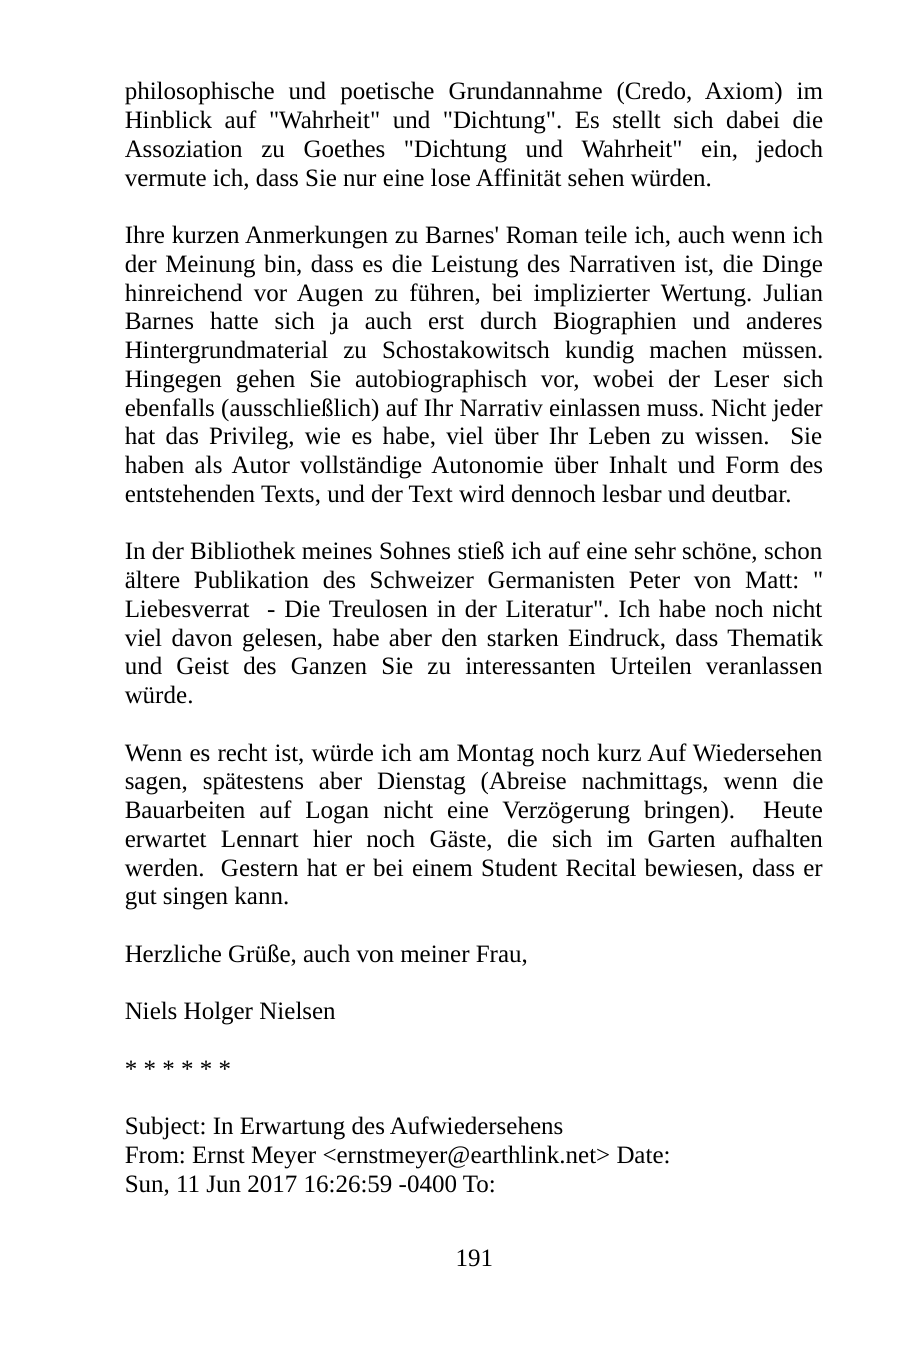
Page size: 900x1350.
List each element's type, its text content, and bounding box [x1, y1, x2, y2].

text * * * * * * [124, 1054, 823, 1083]
text philosophische und poetische Grundannahme (Credo, Axiom) im Hinblick auf "Wahrheit" und "Dichtung". Es stellt sich dabei die Assoziation zu Goethes "Dichtung und Wahrheit" ein, jedoch vermute ich, dass Sie nur eine lose Affinität sehen würden. [124, 76, 823, 191]
text Sun, 11 Jun 2017 16:26:59 -0400 To: [124, 1169, 823, 1198]
text Ihre kurzen Anmerkungen zu Barnes' Roman teile ich, auch wenn ich der Meinung bin, dass es die Leistung des Narrativen ist, die Dinge hinreichend vor Augen zu führen, bei implizierter Wertung. Julian Barnes hatte sich ja auch erst durch Biographien und anderes Hintergrundmaterial zu Schostakowitsch kundig machen müssen. Hingegen gehen Sie autobiographisch vor, wobei der Leser sich ebenfalls (ausschließlich) auf Ihr Narrativ einlassen muss. Nicht jeder hat das Privileg, wie es habe, viel über Ihr Leben zu wissen. Sie haben als Autor vollständige Autonomie über Inhalt und Form des entstehenden Texts, und der Text wird dennoch lesbar und deutbar. [124, 220, 823, 508]
text Niels Holger Nielsen [124, 996, 823, 1025]
text From: Ernst Meyer <ernstmeyer@earthlink.net> Date: [124, 1140, 823, 1169]
text Subject: In Erwartung des Aufwiedersehens [124, 1111, 823, 1140]
text In der Bibliothek meines Sohnes stieß ich auf eine sehr schöne, schon ältere Publikation des Schweizer Germanisten Peter von Matt: " Liebesverrat - Die Treulosen in der Literatur". Ich habe noch nicht viel davon gelesen, habe aber den starken Eindruck, dass Thematik und Geist des Ganzen Sie zu interessanten Urteilen veranlassen würde. [124, 536, 823, 709]
text Wenn es recht ist, würde ich am Montag noch kurz Auf Wiedersehen sagen, spätestens aber Dienstag (Abreise nachmittags, wenn die Bauarbeiten auf Logan nicht eine Verzögerung bringen). Heute erwartet Lennart hier noch Gäste, die sich im Garten aufhalten werden. Gestern hat er bei einem Student Recital bewiesen, dass er gut singen kann. [124, 738, 823, 910]
text Herzliche Grüße, auch von meiner Frau, [124, 939, 823, 968]
